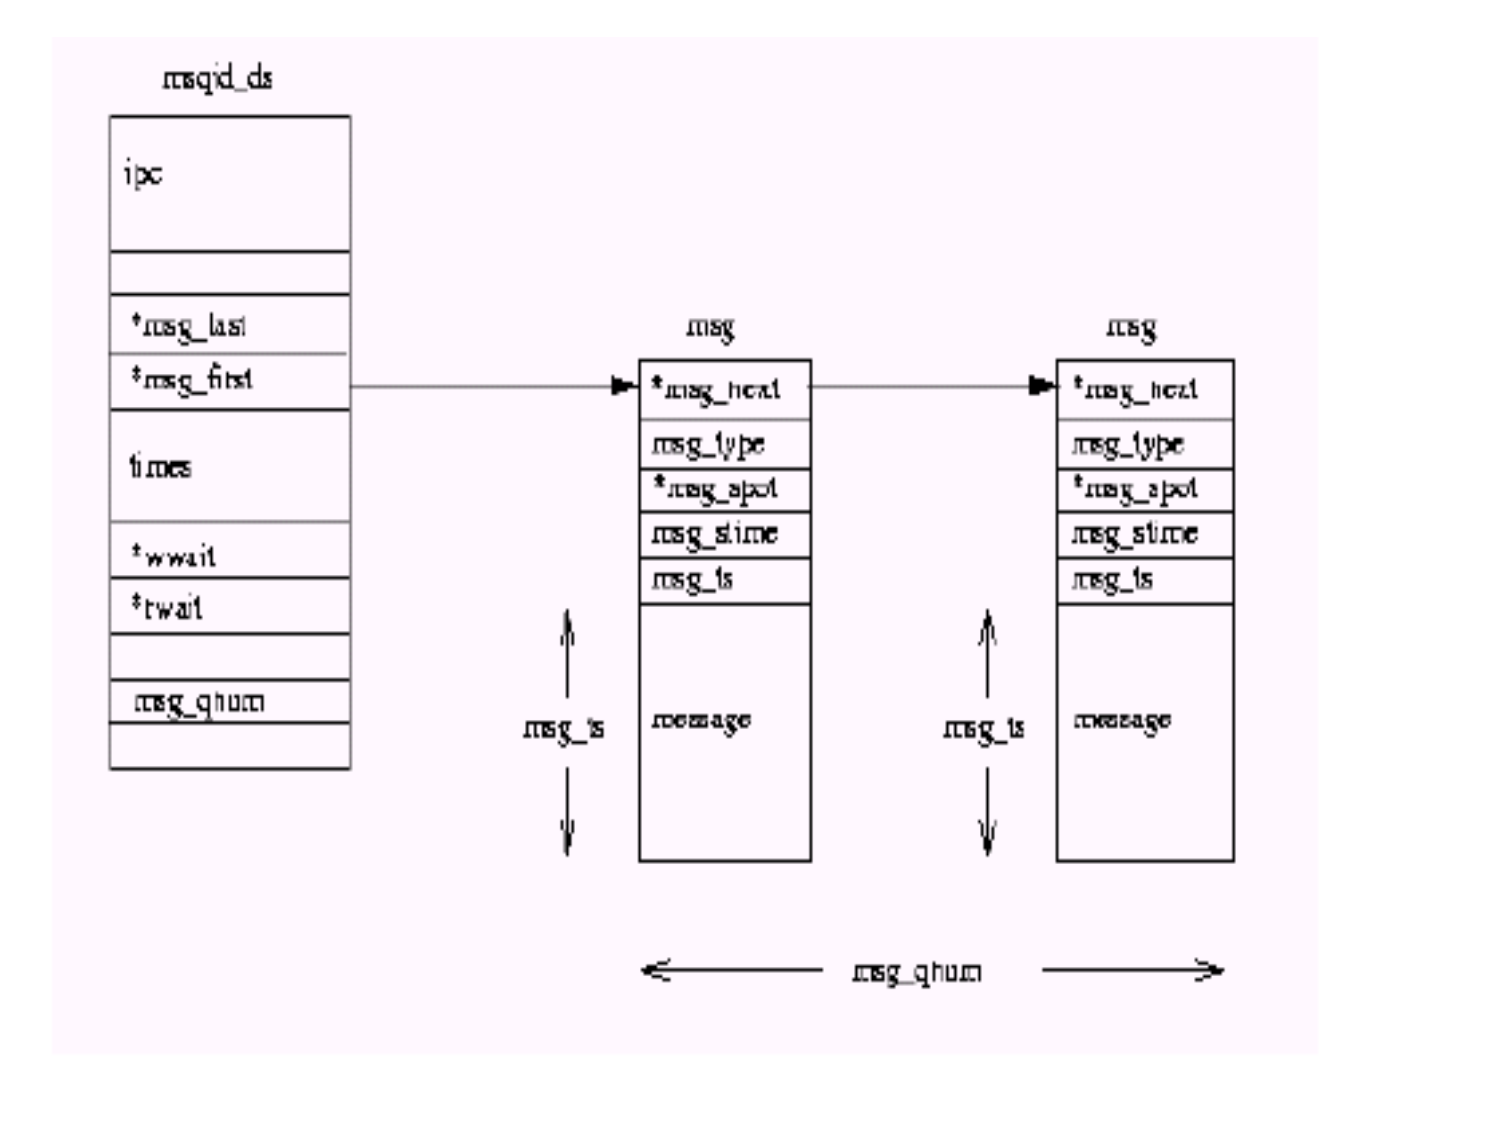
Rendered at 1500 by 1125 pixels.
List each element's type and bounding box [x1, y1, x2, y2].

picture [37, 37, 1450, 1088]
